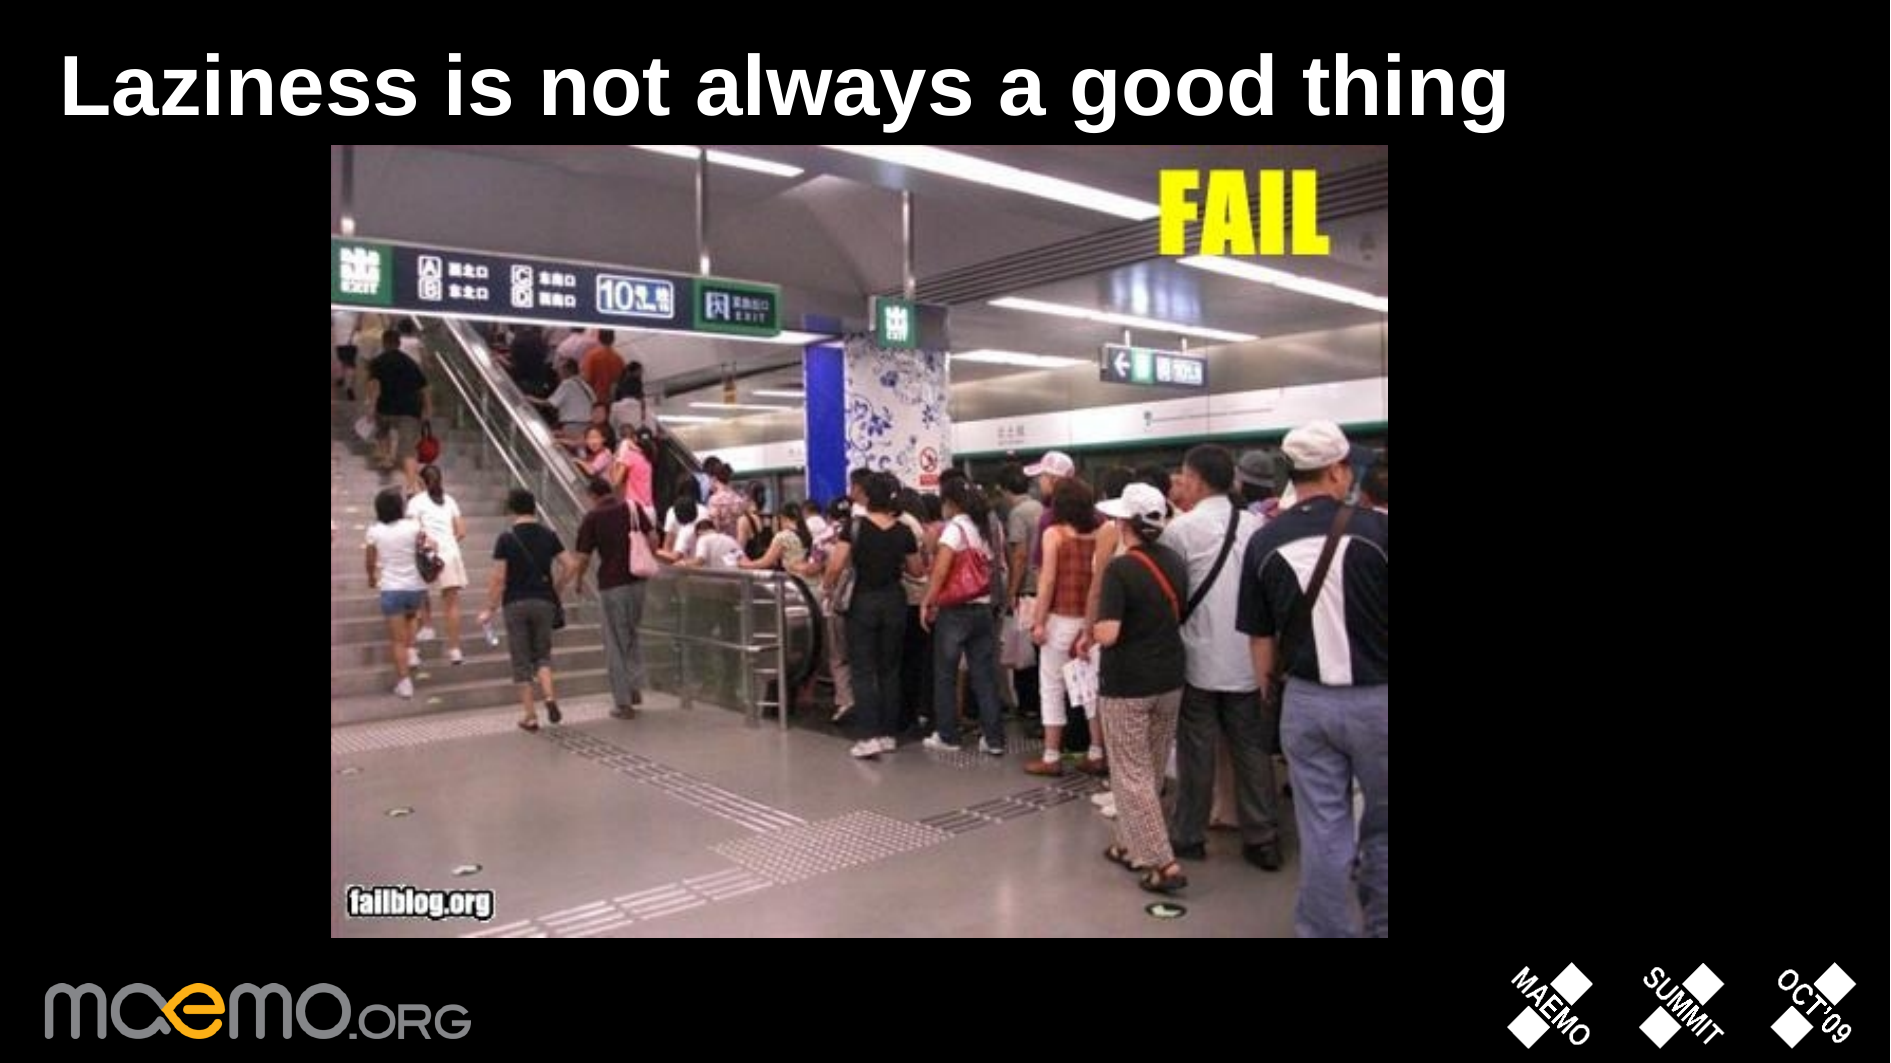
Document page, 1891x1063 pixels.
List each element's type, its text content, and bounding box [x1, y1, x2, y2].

picture [44, 983, 471, 1039]
picture [331, 145, 1388, 938]
title Laziness is not always a good thing [44, 19, 1856, 144]
